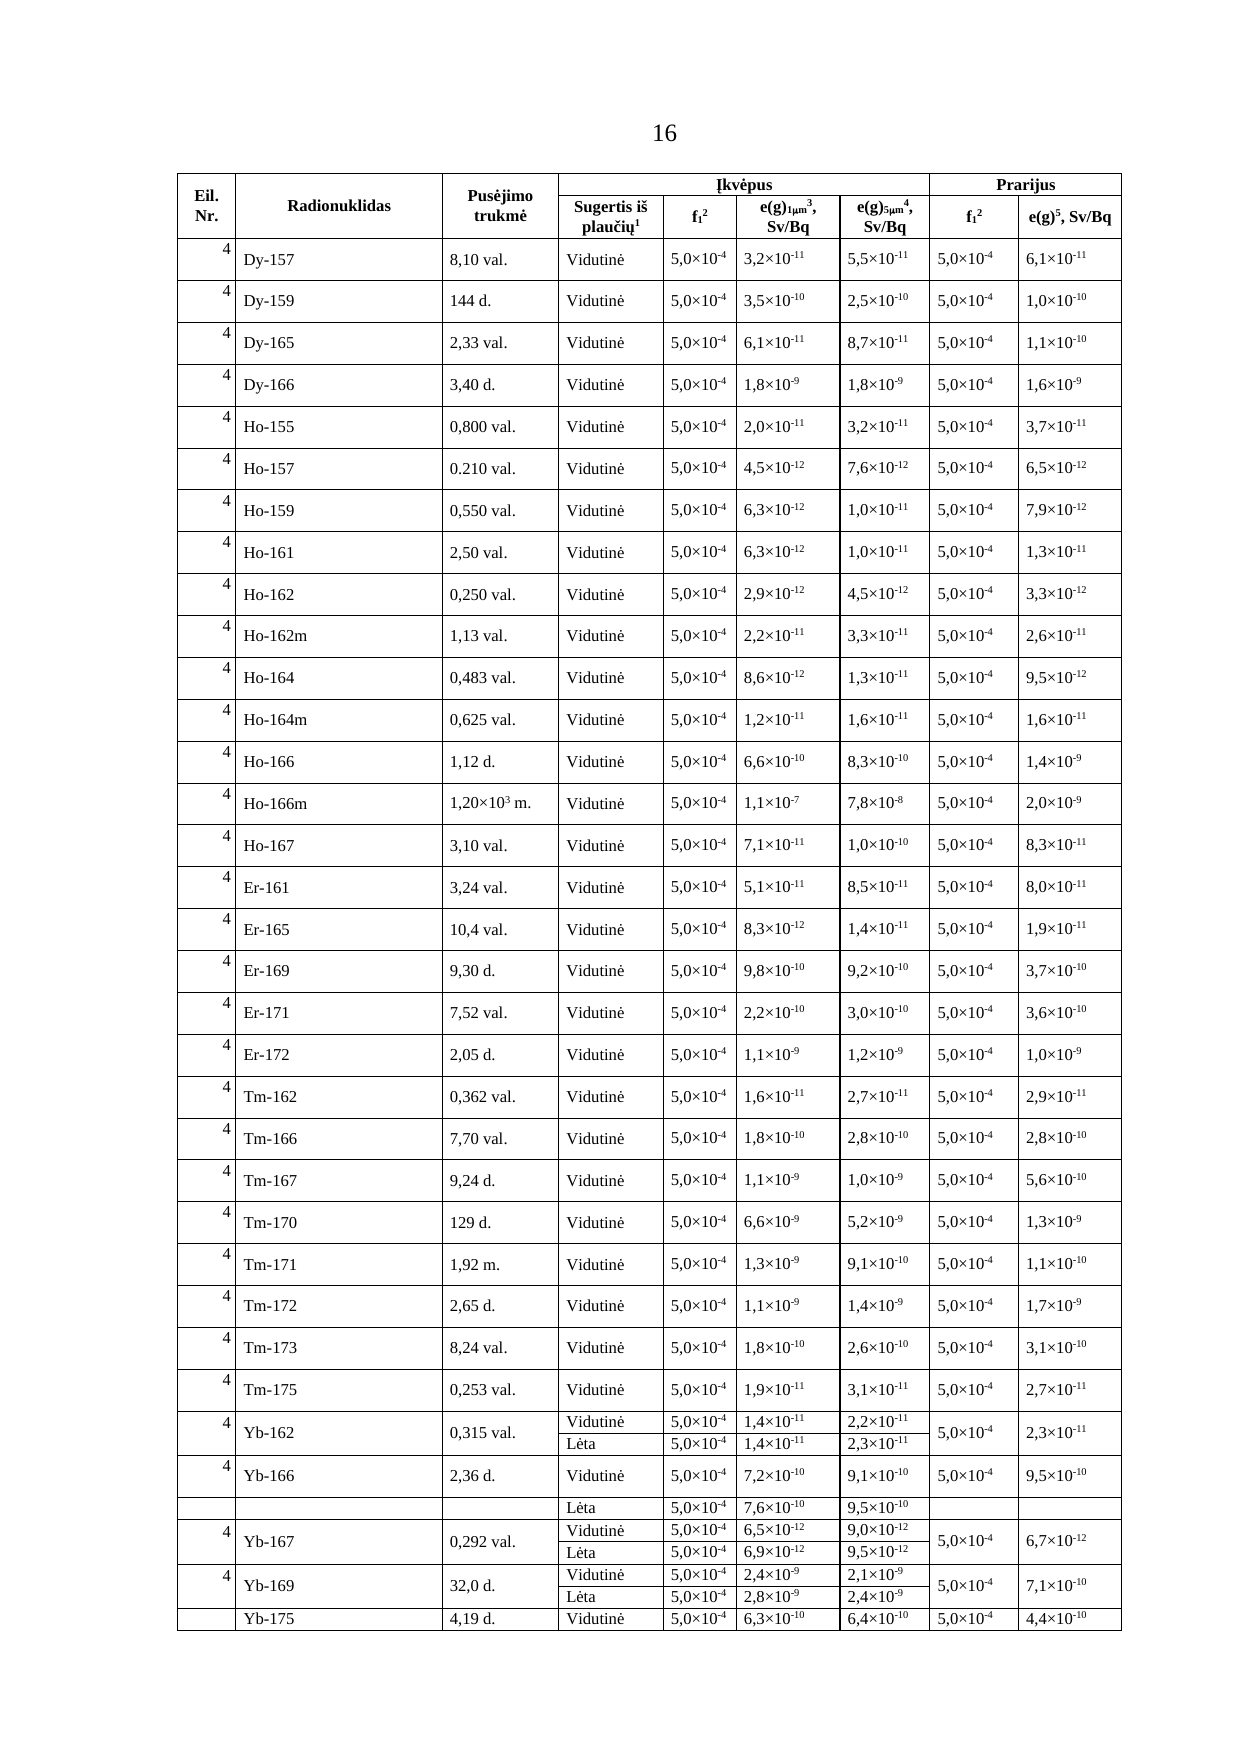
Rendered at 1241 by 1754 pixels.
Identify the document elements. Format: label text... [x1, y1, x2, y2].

table_cell 457. [178, 1370, 235, 1411]
table_cell Vidutinė [559, 407, 663, 447]
table_cell 2,6×10-10 [841, 1328, 929, 1369]
table_cell 10,4 val. [443, 909, 558, 950]
table_cell 6,3×10-10 [737, 1609, 839, 1630]
table_cell Tm-172 [236, 1286, 442, 1327]
table_cell 5,0×10-4 [664, 1498, 736, 1519]
table_cell 5,0×10-4 [664, 1286, 736, 1327]
table_cell 2,6×10-11 [1019, 616, 1121, 657]
table_cell 434. [178, 407, 235, 447]
table_cell 5,0×10-4 [930, 1119, 1018, 1159]
table_cell 461. [178, 1565, 235, 1608]
table_cell Vidutinė [559, 1565, 663, 1586]
table_cell 448. [178, 993, 235, 1034]
table_cell 5,0×10-4 [664, 1370, 736, 1411]
table_cell 8,10 val. [443, 239, 558, 280]
table_cell Tm-173 [236, 1328, 442, 1369]
table_cell 5,0×10-4 [664, 1328, 736, 1369]
table_cell 4,5×10-12 [737, 449, 839, 489]
table_cell Vidutinė [559, 574, 663, 615]
table_cell Ho-155 [236, 407, 442, 447]
table_cell Vidutinė [559, 1370, 663, 1411]
table_cell 5,0×10-4 [664, 1202, 736, 1243]
table_cell 5,0×10-4 [930, 1520, 1018, 1563]
table_cell 5,0×10-4 [664, 1035, 736, 1076]
table_cell 8,3×10-12 [737, 909, 839, 950]
table_cell 6,6×10-9 [737, 1202, 839, 1243]
table_cell [1019, 1498, 1121, 1519]
table_cell 1,0×10-11 [841, 532, 929, 573]
table_cell 6,9×10-12 [737, 1542, 839, 1563]
table_header Įkvėpus [559, 174, 929, 195]
table_cell 1,20×103 m. [443, 784, 558, 824]
table_cell 5,0×10-4 [930, 825, 1018, 866]
table_cell 5,0×10-4 [930, 867, 1018, 908]
table_cell Vidutinė [559, 281, 663, 322]
table_cell 2,65 d. [443, 1286, 558, 1327]
table_cell Ho-164m [236, 700, 442, 741]
table_cell 8,3×10-10 [841, 742, 929, 782]
table_header Eil. Nr. [178, 174, 235, 238]
table_cell Lėta [559, 1434, 663, 1455]
table_cell Vidutinė [559, 825, 663, 866]
table_cell 2,2×10-11 [841, 1412, 929, 1433]
table_cell 5,0×10-4 [930, 1370, 1018, 1411]
table_cell Ho-161 [236, 532, 442, 573]
table_cell 5,0×10-4 [930, 532, 1018, 573]
table_cell 7,8×10-8 [841, 784, 929, 824]
table_cell [178, 1498, 235, 1519]
table_cell 1,92 m. [443, 1244, 558, 1285]
table_cell Tm-170 [236, 1202, 442, 1243]
table_cell 5,0×10-4 [664, 909, 736, 950]
table_cell Vidutinė [559, 742, 663, 782]
table_cell 3,1×10-10 [1019, 1328, 1121, 1369]
table_cell 9,1×10-10 [841, 1456, 929, 1497]
table_cell 1,6×10-11 [841, 700, 929, 741]
table_cell Vidutinė [559, 532, 663, 573]
table_cell Ho-157 [236, 449, 442, 489]
table_cell 439. [178, 616, 235, 657]
table_cell 1,3×10-11 [1019, 532, 1121, 573]
table_cell 5,0×10-4 [930, 281, 1018, 322]
table_cell 6,3×10-12 [737, 532, 839, 573]
table_cell 1,6×10-11 [737, 1077, 839, 1117]
table_cell 5,0×10-4 [930, 784, 1018, 824]
table_cell 129 d. [443, 1202, 558, 1243]
table_cell 5,0×10-4 [930, 239, 1018, 280]
table_cell Vidutinė [559, 658, 663, 699]
table_cell 32,0 d. [443, 1565, 558, 1608]
table_cell Vidutinė [559, 700, 663, 741]
table_cell 5,1×10-11 [737, 867, 839, 908]
table_cell 1,4×10-11 [737, 1412, 839, 1433]
table_cell 1,8×10-9 [737, 365, 839, 406]
table_cell 1,2×10-9 [841, 1035, 929, 1076]
table_cell e(g)1mm3, Sv/Bq [737, 196, 839, 238]
table_cell 3,7×10-10 [1019, 951, 1121, 992]
table_cell Yb-162 [236, 1412, 442, 1455]
table_cell Vidutinė [559, 239, 663, 280]
table_cell 5,0×10-4 [930, 951, 1018, 992]
table_cell 6,1×10-11 [737, 323, 839, 364]
table_cell 3,3×10-12 [1019, 574, 1121, 615]
table_cell 5,0×10-4 [664, 1119, 736, 1159]
table_cell Dy-159 [236, 281, 442, 322]
table_cell 8,6×10-12 [737, 658, 839, 699]
table_cell 5,0×10-4 [664, 407, 736, 447]
table_cell 1,9×10-11 [737, 1370, 839, 1411]
table_cell 1,8×10-9 [841, 365, 929, 406]
table_cell 5,0×10-4 [930, 993, 1018, 1034]
table_cell 2,8×10-10 [1019, 1119, 1121, 1159]
table_cell 5,0×10-4 [930, 1328, 1018, 1369]
table_cell 5,0×10-4 [930, 616, 1018, 657]
table_cell 5,0×10-4 [930, 658, 1018, 699]
table_cell [443, 1498, 558, 1519]
table_cell Vidutinė [559, 1035, 663, 1076]
table_cell f12 [930, 196, 1018, 238]
table_cell 454. [178, 1244, 235, 1285]
table_cell 3,2×10-11 [841, 407, 929, 447]
table_cell 0.210 val. [443, 449, 558, 489]
table_cell 438. [178, 574, 235, 615]
table_cell 5,0×10-4 [930, 449, 1018, 489]
table_cell 7,9×10-12 [1019, 490, 1121, 531]
table_cell Yb-167 [236, 1520, 442, 1563]
table_cell 5,0×10-4 [664, 1520, 736, 1541]
table_cell Lėta [559, 1498, 663, 1519]
table_cell 5,0×10-4 [664, 616, 736, 657]
table_cell 1,4×10-9 [1019, 742, 1121, 782]
table_cell Ho-159 [236, 490, 442, 531]
table_cell Vidutinė [559, 1160, 663, 1201]
table_cell 5,0×10-4 [930, 365, 1018, 406]
table_cell Vidutinė [559, 490, 663, 531]
table_cell 5,0×10-4 [664, 742, 736, 782]
table_cell 459. [178, 1456, 235, 1497]
table_cell 0,483 val. [443, 658, 558, 699]
table_cell 5,0×10-4 [664, 574, 736, 615]
table_cell 3,10 val. [443, 825, 558, 866]
table_cell 7,6×10-12 [841, 449, 929, 489]
table_cell 1,3×10-9 [1019, 1202, 1121, 1243]
table_cell 1,3×10-9 [737, 1244, 839, 1285]
table_cell 8,0×10-11 [1019, 867, 1121, 908]
table_cell 1,1×10-9 [737, 1160, 839, 1201]
table_cell 5,0×10-4 [930, 1035, 1018, 1076]
table_cell 1,4×10-11 [841, 909, 929, 950]
table_cell 2,3×10-11 [1019, 1412, 1121, 1455]
table_cell 5,0×10-4 [664, 825, 736, 866]
table_cell 2,50 val. [443, 532, 558, 573]
table_cell Dy-166 [236, 365, 442, 406]
table_cell e(g)5, Sv/Bq [1019, 196, 1121, 238]
table_cell 5,0×10-4 [664, 532, 736, 573]
table_cell Tm-167 [236, 1160, 442, 1201]
table_cell 5,0×10-4 [664, 993, 736, 1034]
table_cell 442. [178, 742, 235, 782]
table_cell 1,4×10-11 [737, 1434, 839, 1455]
table_cell Er-172 [236, 1035, 442, 1076]
table_cell Vidutinė [559, 1520, 663, 1541]
table_cell 1,4×10-9 [841, 1286, 929, 1327]
table_cell 451. [178, 1119, 235, 1159]
table_cell Tm-171 [236, 1244, 442, 1285]
table_cell 5,0×10-4 [664, 1587, 736, 1608]
table_cell 5,0×10-4 [930, 700, 1018, 741]
table_cell 5,0×10-4 [930, 1609, 1018, 1630]
table_cell 450. [178, 1077, 235, 1117]
table_cell 5,0×10-4 [664, 490, 736, 531]
table_cell 0,625 val. [443, 700, 558, 741]
table_cell 435. [178, 449, 235, 489]
table_cell 8,3×10-11 [1019, 825, 1121, 866]
table_cell 445. [178, 867, 235, 908]
table_cell 5,0×10-4 [664, 365, 736, 406]
table_cell 5,0×10-4 [930, 1565, 1018, 1608]
table_cell 0,362 val. [443, 1077, 558, 1117]
table_cell Yb-175 [236, 1609, 442, 1630]
table_cell 7,1×10-11 [737, 825, 839, 866]
table_cell 144 d. [443, 281, 558, 322]
table_cell Tm-166 [236, 1119, 442, 1159]
table_cell 1,1×10-9 [737, 1035, 839, 1076]
table_cell 431. [178, 281, 235, 322]
table_cell 5,0×10-4 [664, 700, 736, 741]
table_cell 8,7×10-11 [841, 323, 929, 364]
table_cell 7,6×10-10 [737, 1498, 839, 1519]
table_cell 430. [178, 239, 235, 280]
table_cell 9,5×10-12 [1019, 658, 1121, 699]
table_cell Vidutinė [559, 1328, 663, 1369]
table_cell Ho-166m [236, 784, 442, 824]
table_cell Vidutinė [559, 1412, 663, 1433]
table_cell 5,0×10-4 [664, 658, 736, 699]
table_cell 5,0×10-4 [664, 1160, 736, 1201]
table_cell 5,2×10-9 [841, 1202, 929, 1243]
table_cell 2,33 val. [443, 323, 558, 364]
table_cell 5,0×10-4 [930, 574, 1018, 615]
table_cell 1,1×10-10 [1019, 323, 1121, 364]
table_cell 455. [178, 1286, 235, 1327]
table_cell Er-165 [236, 909, 442, 950]
table_cell 5,0×10-4 [664, 323, 736, 364]
table_cell 2,1×10-9 [841, 1565, 929, 1586]
table_cell 9,24 d. [443, 1160, 558, 1201]
table_cell 5,0×10-4 [930, 1077, 1018, 1117]
table_cell 5,0×10-4 [664, 1244, 736, 1285]
table_cell Vidutinė [559, 449, 663, 489]
table_cell 8,24 val. [443, 1328, 558, 1369]
table_cell 7,2×10-10 [737, 1456, 839, 1497]
table_cell 6,5×10-12 [1019, 449, 1121, 489]
table_cell 1,0×10-10 [1019, 281, 1121, 322]
table_cell Er-169 [236, 951, 442, 992]
table_cell Vidutinė [559, 784, 663, 824]
table_cell 3,0×10-10 [841, 993, 929, 1034]
table_cell Vidutinė [559, 616, 663, 657]
table_cell 7,70 val. [443, 1119, 558, 1159]
table_cell 1,3×10-11 [841, 658, 929, 699]
table_cell 2,9×10-11 [1019, 1077, 1121, 1117]
table_cell 9,1×10-10 [841, 1244, 929, 1285]
table_cell 3,5×10-10 [737, 281, 839, 322]
table_cell 4,4×10-10 [1019, 1609, 1121, 1630]
table_cell 2,8×10-10 [841, 1119, 929, 1159]
table_cell 3,7×10-11 [1019, 407, 1121, 447]
table_cell 5,0×10-4 [930, 490, 1018, 531]
table_cell Lėta [559, 1542, 663, 1563]
table_cell [236, 1498, 442, 1519]
table_cell 449. [178, 1035, 235, 1076]
table_cell 460. [178, 1520, 235, 1563]
table_cell 2,9×10-12 [737, 574, 839, 615]
table_cell 1,6×10-9 [1019, 365, 1121, 406]
table_cell Yb-166 [236, 1456, 442, 1497]
table_cell 443. [178, 784, 235, 824]
table_cell 5,0×10-4 [930, 1412, 1018, 1455]
table_cell 5,0×10-4 [930, 1244, 1018, 1285]
table_cell 5,0×10-4 [930, 323, 1018, 364]
table_cell Vidutinė [559, 1202, 663, 1243]
table_cell 5,0×10-4 [664, 1412, 736, 1433]
table_cell Vidutinė [559, 365, 663, 406]
table_cell 2,05 d. [443, 1035, 558, 1076]
table_cell 447. [178, 951, 235, 992]
table_cell 1,9×10-11 [1019, 909, 1121, 950]
table_cell Vidutinė [559, 1077, 663, 1117]
table_cell 2,7×10-11 [841, 1077, 929, 1117]
table_cell 0,250 val. [443, 574, 558, 615]
table_cell Er-171 [236, 993, 442, 1034]
table_cell 462. [178, 1609, 235, 1630]
table_cell Vidutinė [559, 951, 663, 992]
table_cell 5,0×10-4 [930, 1286, 1018, 1327]
table_cell Ho-167 [236, 825, 442, 866]
table_cell 2,3×10-11 [841, 1434, 929, 1455]
table_cell Er-161 [236, 867, 442, 908]
table_cell 5,0×10-4 [664, 951, 736, 992]
table_cell 440. [178, 658, 235, 699]
table_cell 446. [178, 909, 235, 950]
table_cell 9,5×10-10 [1019, 1456, 1121, 1497]
table_cell 5,6×10-10 [1019, 1160, 1121, 1201]
table_cell 5,0×10-4 [664, 1609, 736, 1630]
table_cell 1,0×10-10 [841, 825, 929, 866]
table_cell 1,0×10-11 [841, 490, 929, 531]
table_cell Tm-162 [236, 1077, 442, 1117]
table_cell 2,4×10-9 [737, 1565, 839, 1586]
table_cell 5,0×10-4 [930, 742, 1018, 782]
table_cell 4,5×10-12 [841, 574, 929, 615]
table_cell 5,0×10-4 [664, 1434, 736, 1455]
table_cell 437. [178, 532, 235, 573]
table_cell 7,52 val. [443, 993, 558, 1034]
table_cell 5,0×10-4 [930, 909, 1018, 950]
table_cell 5,0×10-4 [664, 281, 736, 322]
table_cell 1,0×10-9 [841, 1160, 929, 1201]
table_cell 5,0×10-4 [664, 784, 736, 824]
table_cell 2,8×10-9 [737, 1587, 839, 1608]
table_cell 2,36 d. [443, 1456, 558, 1497]
table_cell 453. [178, 1202, 235, 1243]
table_header Radionuklidas [236, 174, 442, 238]
table_cell Vidutinė [559, 1286, 663, 1327]
table_cell 0,253 val. [443, 1370, 558, 1411]
table_cell 7,1×10-10 [1019, 1565, 1121, 1608]
table_header Prarijus [930, 174, 1121, 195]
table_cell 6,3×10-12 [737, 490, 839, 531]
table_cell 2,2×10-11 [737, 616, 839, 657]
table_cell 9,8×10-10 [737, 951, 839, 992]
table_cell 1,2×10-11 [737, 700, 839, 741]
table_cell Lėta [559, 1587, 663, 1608]
table_cell [930, 1498, 1018, 1519]
table_cell 5,0×10-4 [664, 1456, 736, 1497]
table_cell Ho-164 [236, 658, 442, 699]
table_cell Dy-157 [236, 239, 442, 280]
table_cell 5,0×10-4 [664, 1565, 736, 1586]
table_cell 0,800 val. [443, 407, 558, 447]
table_cell 1,13 val. [443, 616, 558, 657]
table_cell 5,0×10-4 [930, 407, 1018, 447]
table_cell 1,12 d. [443, 742, 558, 782]
table_cell Vidutinė [559, 1244, 663, 1285]
table_cell 1,1×10-7 [737, 784, 839, 824]
table_cell 436. [178, 490, 235, 531]
table_cell 1,6×10-11 [1019, 700, 1121, 741]
table_cell Tm-175 [236, 1370, 442, 1411]
table_cell 456. [178, 1328, 235, 1369]
table_cell Yb-169 [236, 1565, 442, 1608]
table_cell f12 [664, 196, 736, 238]
table_cell 432. [178, 323, 235, 364]
table_cell Sugertis iš plaučių1 [559, 196, 663, 238]
table_cell 2,0×10-9 [1019, 784, 1121, 824]
table_cell 3,3×10-11 [841, 616, 929, 657]
table_cell 1,0×10-9 [1019, 1035, 1121, 1076]
table_cell Vidutinė [559, 867, 663, 908]
table_cell 3,2×10-11 [737, 239, 839, 280]
table_cell 2,7×10-11 [1019, 1370, 1121, 1411]
table_cell 5,0×10-4 [664, 239, 736, 280]
table_cell 5,0×10-4 [664, 1542, 736, 1563]
table_cell 3,1×10-11 [841, 1370, 929, 1411]
table_cell 5,0×10-4 [664, 449, 736, 489]
table_cell 2,0×10-11 [737, 407, 839, 447]
table_cell 2,2×10-10 [737, 993, 839, 1034]
table_cell 5,0×10-4 [930, 1202, 1018, 1243]
table_cell 5,5×10-11 [841, 239, 929, 280]
table_cell 0,315 val. [443, 1412, 558, 1455]
table_cell 9,5×10-12 [841, 1542, 929, 1563]
table_cell 1,1×10-10 [1019, 1244, 1121, 1285]
table_cell Vidutinė [559, 1609, 663, 1630]
table_header Pusėjimo trukmė [443, 174, 558, 238]
table_cell 0,550 val. [443, 490, 558, 531]
table_cell 1,1×10-9 [737, 1286, 839, 1327]
table_cell Vidutinė [559, 323, 663, 364]
table_cell 5,0×10-4 [664, 1077, 736, 1117]
table_cell 0,292 val. [443, 1520, 558, 1563]
table_cell 5,0×10-4 [930, 1160, 1018, 1201]
table_cell 9,2×10-10 [841, 951, 929, 992]
table_cell Ho-162m [236, 616, 442, 657]
table_cell 8,5×10-11 [841, 867, 929, 908]
table_cell 6,5×10-12 [737, 1520, 839, 1541]
table_cell 458. [178, 1412, 235, 1455]
table_cell 6,1×10-11 [1019, 239, 1121, 280]
table_cell Vidutinė [559, 993, 663, 1034]
table_cell 1,7×10-9 [1019, 1286, 1121, 1327]
table_cell 9,0×10-12 [841, 1520, 929, 1541]
table_cell 5,0×10-4 [664, 867, 736, 908]
table_cell Vidutinė [559, 909, 663, 950]
table_cell 6,6×10-10 [737, 742, 839, 782]
table_cell Vidutinė [559, 1456, 663, 1497]
table_cell 6,7×10-12 [1019, 1520, 1121, 1563]
table_cell 3,40 d. [443, 365, 558, 406]
table_cell 3,24 val. [443, 867, 558, 908]
table_cell 9,5×10-10 [841, 1498, 929, 1519]
table_cell 9,30 d. [443, 951, 558, 992]
table_cell e(g)5mm4, Sv/Bq [841, 196, 929, 238]
table_cell 5,0×10-4 [930, 1456, 1018, 1497]
table_cell Dy-165 [236, 323, 442, 364]
table_cell Ho-166 [236, 742, 442, 782]
table_cell 3,6×10-10 [1019, 993, 1121, 1034]
table_cell 1,8×10-10 [737, 1119, 839, 1159]
table_cell Ho-162 [236, 574, 442, 615]
table_cell 4,19 d. [443, 1609, 558, 1630]
table_cell 2,5×10-10 [841, 281, 929, 322]
table_cell 444. [178, 825, 235, 866]
table_cell 441. [178, 700, 235, 741]
table_cell Vidutinė [559, 1119, 663, 1159]
table_cell 6,4×10-10 [841, 1609, 929, 1630]
table_cell 2,4×10-9 [841, 1587, 929, 1608]
table_cell 1,8×10-10 [737, 1328, 839, 1369]
table_cell 433. [178, 365, 235, 406]
table_cell 452. [178, 1160, 235, 1201]
